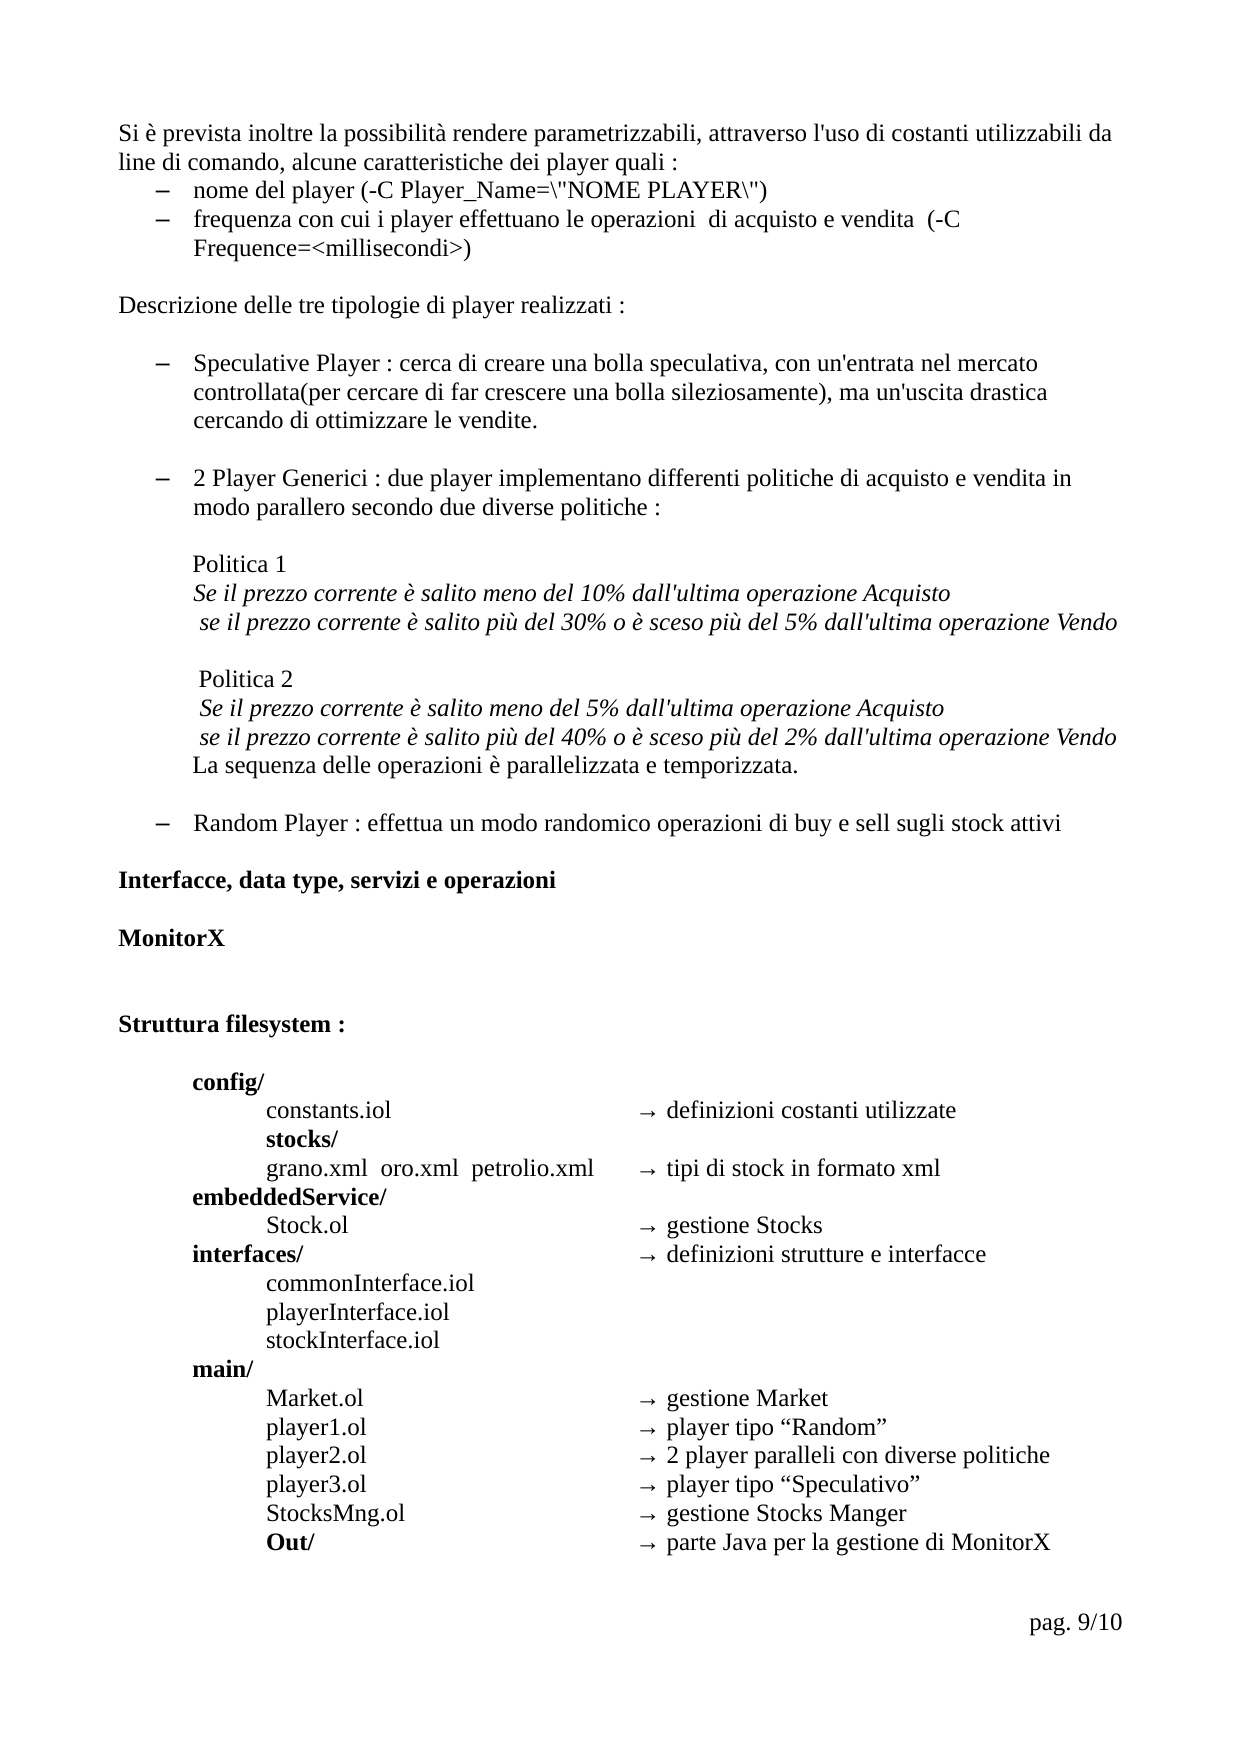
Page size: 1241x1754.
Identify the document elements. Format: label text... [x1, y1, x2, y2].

text Politica 1 [118, 549, 1122, 578]
text interfaces/ → definizioni strutture e interfacce [118, 1239, 1122, 1268]
text Se il prezzo corrente è salito meno del 10% dall'ultima operazione Acquisto [118, 578, 1122, 607]
text Stock.ol → gestione Stocks [118, 1211, 1122, 1239]
text Se il prezzo corrente è salito meno del 5% dall'ultima operazione Acquisto [118, 693, 1122, 722]
text Politica 2 [118, 664, 1122, 693]
list Speculative Player : cerca di creare una bolla speculativa, con un'entrata nel mercato controllata(per cercare di far crescere una bolla sileziosamente), ma un'uscita drastica cercando di ottimizzare le vendite. [156, 348, 1122, 434]
list 2 Player Generici : due player implementano differenti politiche di acquisto e vendita in modo parallero secondo due diverse politiche : [156, 463, 1122, 521]
text constants.iol → definizioni costanti utilizzate [118, 1096, 1122, 1124]
text playerInterface.iol [118, 1297, 1122, 1326]
text se il prezzo corrente è salito più del 40% o è sceso più del 2% dall'ultima operazione Vendo [118, 722, 1122, 751]
list nome del player (-C Player_Name=\"NOME PLAYER\") [156, 176, 1122, 204]
text main/ [118, 1354, 1122, 1383]
text player3.ol → player tipo “Speculativo” [118, 1469, 1122, 1498]
text player2.ol → 2 player paralleli con diverse politiche [118, 1441, 1122, 1469]
text Si è prevista inoltre la possibilità rendere parametrizzabili, attraverso l'uso di costanti utilizzabili da line di comando, alcune caratteristiche dei player quali : [118, 118, 1122, 176]
text Struttura filesystem : [118, 1009, 1122, 1038]
text stockInterface.iol [118, 1326, 1122, 1354]
text Out/ → parte Java per la gestione di MonitorX [118, 1527, 1122, 1556]
text MonitorX [118, 923, 1122, 952]
list frequenza con cui i player effettuano le operazioni di acquisto e vendita (-C Frequence=<millisecondi>) [156, 204, 1122, 262]
text Market.ol → gestione Market [118, 1383, 1122, 1412]
text config/ [118, 1067, 1122, 1096]
text player1.ol → player tipo “Random” [118, 1412, 1122, 1441]
text grano.xml oro.xml petrolio.xml → tipi di stock in formato xml [118, 1153, 1122, 1182]
text StocksMng.ol → gestione Stocks Manger [118, 1498, 1122, 1527]
text Descrizione delle tre tipologie di player realizzati : [118, 291, 1122, 319]
text stocks/ [118, 1124, 1122, 1153]
text La sequenza delle operazioni è parallelizzata e temporizzata. [118, 751, 1122, 779]
text embeddedService/ [118, 1182, 1122, 1211]
text Interfacce, data type, servizi e operazioni [118, 866, 1122, 894]
text se il prezzo corrente è salito più del 30% o è sceso più del 5% dall'ultima operazione Vendo [118, 607, 1122, 636]
list Random Player : effettua un modo randomico operazioni di buy e sell sugli stock attivi [156, 808, 1122, 837]
text commonInterface.iol [118, 1268, 1122, 1297]
